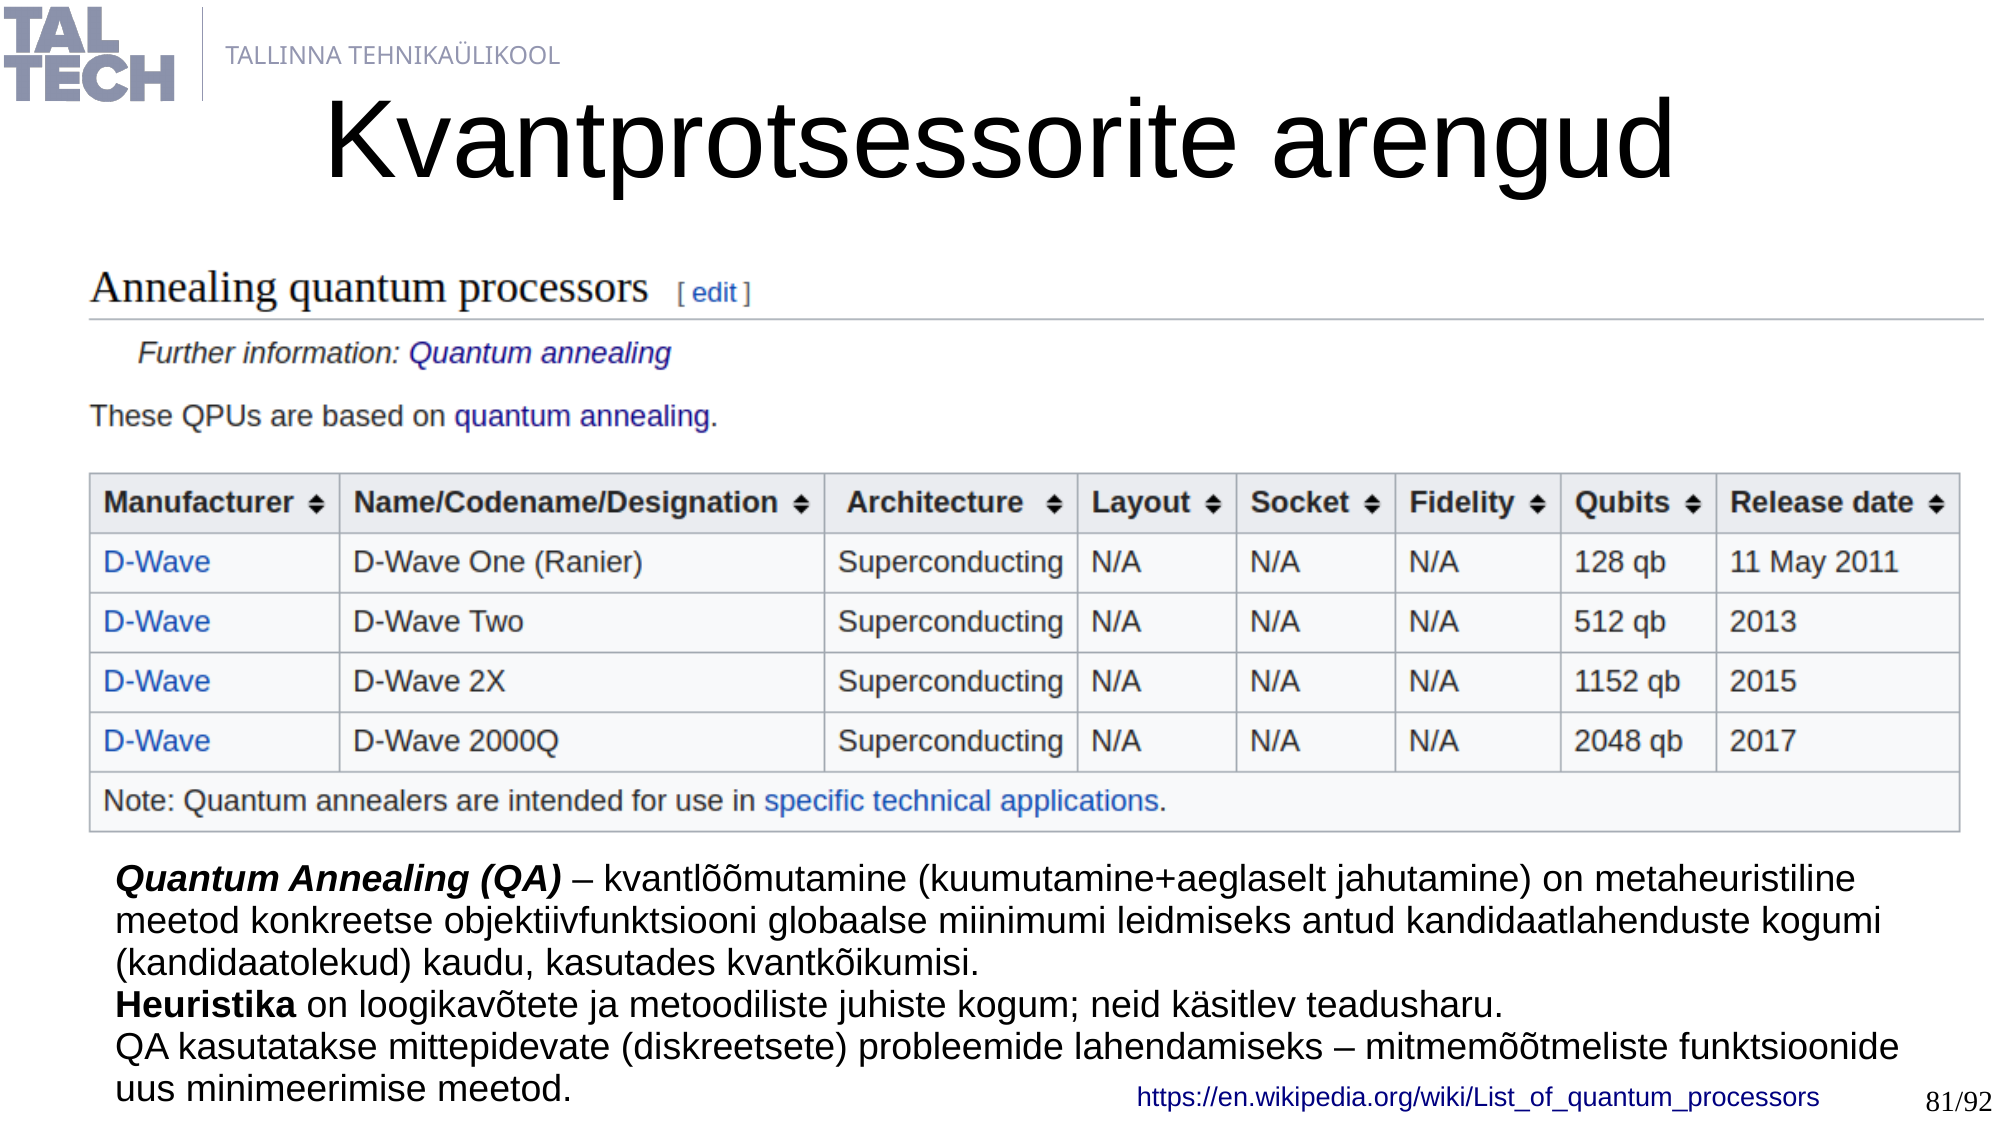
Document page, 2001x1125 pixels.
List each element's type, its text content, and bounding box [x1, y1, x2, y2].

title Kvantprotsessorite arengud [99, 44, 1901, 233]
text_box Quantum Annealing (QA) – kvantlõõmutamine (kuumutamine+aeglaselt jahutamine) on metaheuristiline meetod konkreetse objektiivfunktsiooni globaalse miinimumi leidmiseks antud kandidaatlahenduste kogumi (kandidaatolekud) kaudu, kasutades kvantkõikumisi. Heuristika on loogikavõtete ja metoodiliste juhiste kogum; neid käsitlev teadusharu. QA kasutatakse mittepidevate (diskreetsete) probleemide lahendamiseks – mitmemõõtmeliste funktsioonide uus minimeerimise meetod. [100, 850, 1920, 1118]
picture [81, 259, 1984, 851]
picture [0, 0, 178, 107]
